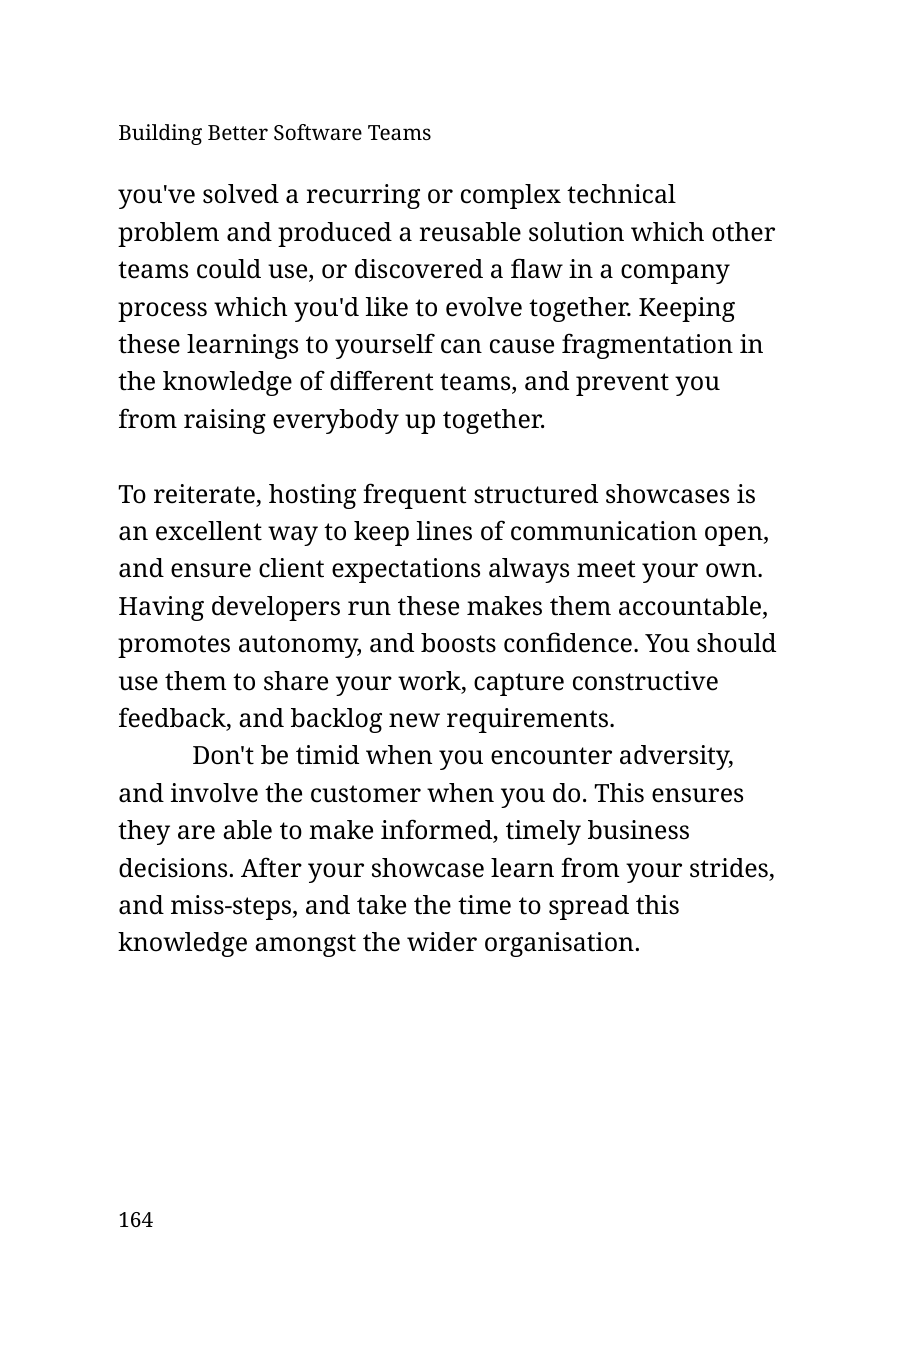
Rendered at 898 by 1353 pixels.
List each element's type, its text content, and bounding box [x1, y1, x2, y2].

text To reiterate, hosting frequent structured showcases is an excellent way to keep lines of communication open, and ensure client expectations always meet your own. Having developers run these makes them accountable, promotes autonomy, and boosts confidence. You should use them to share your work, capture constructive feedback, and backlog new requirements. [118, 476, 779, 735]
text Don't be timid when you encounter adversity, and involve the customer when you do. This ensures they are able to make informed, timely business decisions. After your showcase learn from your strides, and miss-steps, and take the time to spread this knowledge amongst the wider organisation. [118, 738, 779, 959]
text you've solved a recurring or complex technical problem and produced a reusable solution which other teams could use, or discovered a flaw in a company process which you'd like to evolve together. Keeping these learnings to yourself can cause fragmentation in the knowledge of different teams, and prevent you from raising everybody up together. [118, 177, 779, 436]
